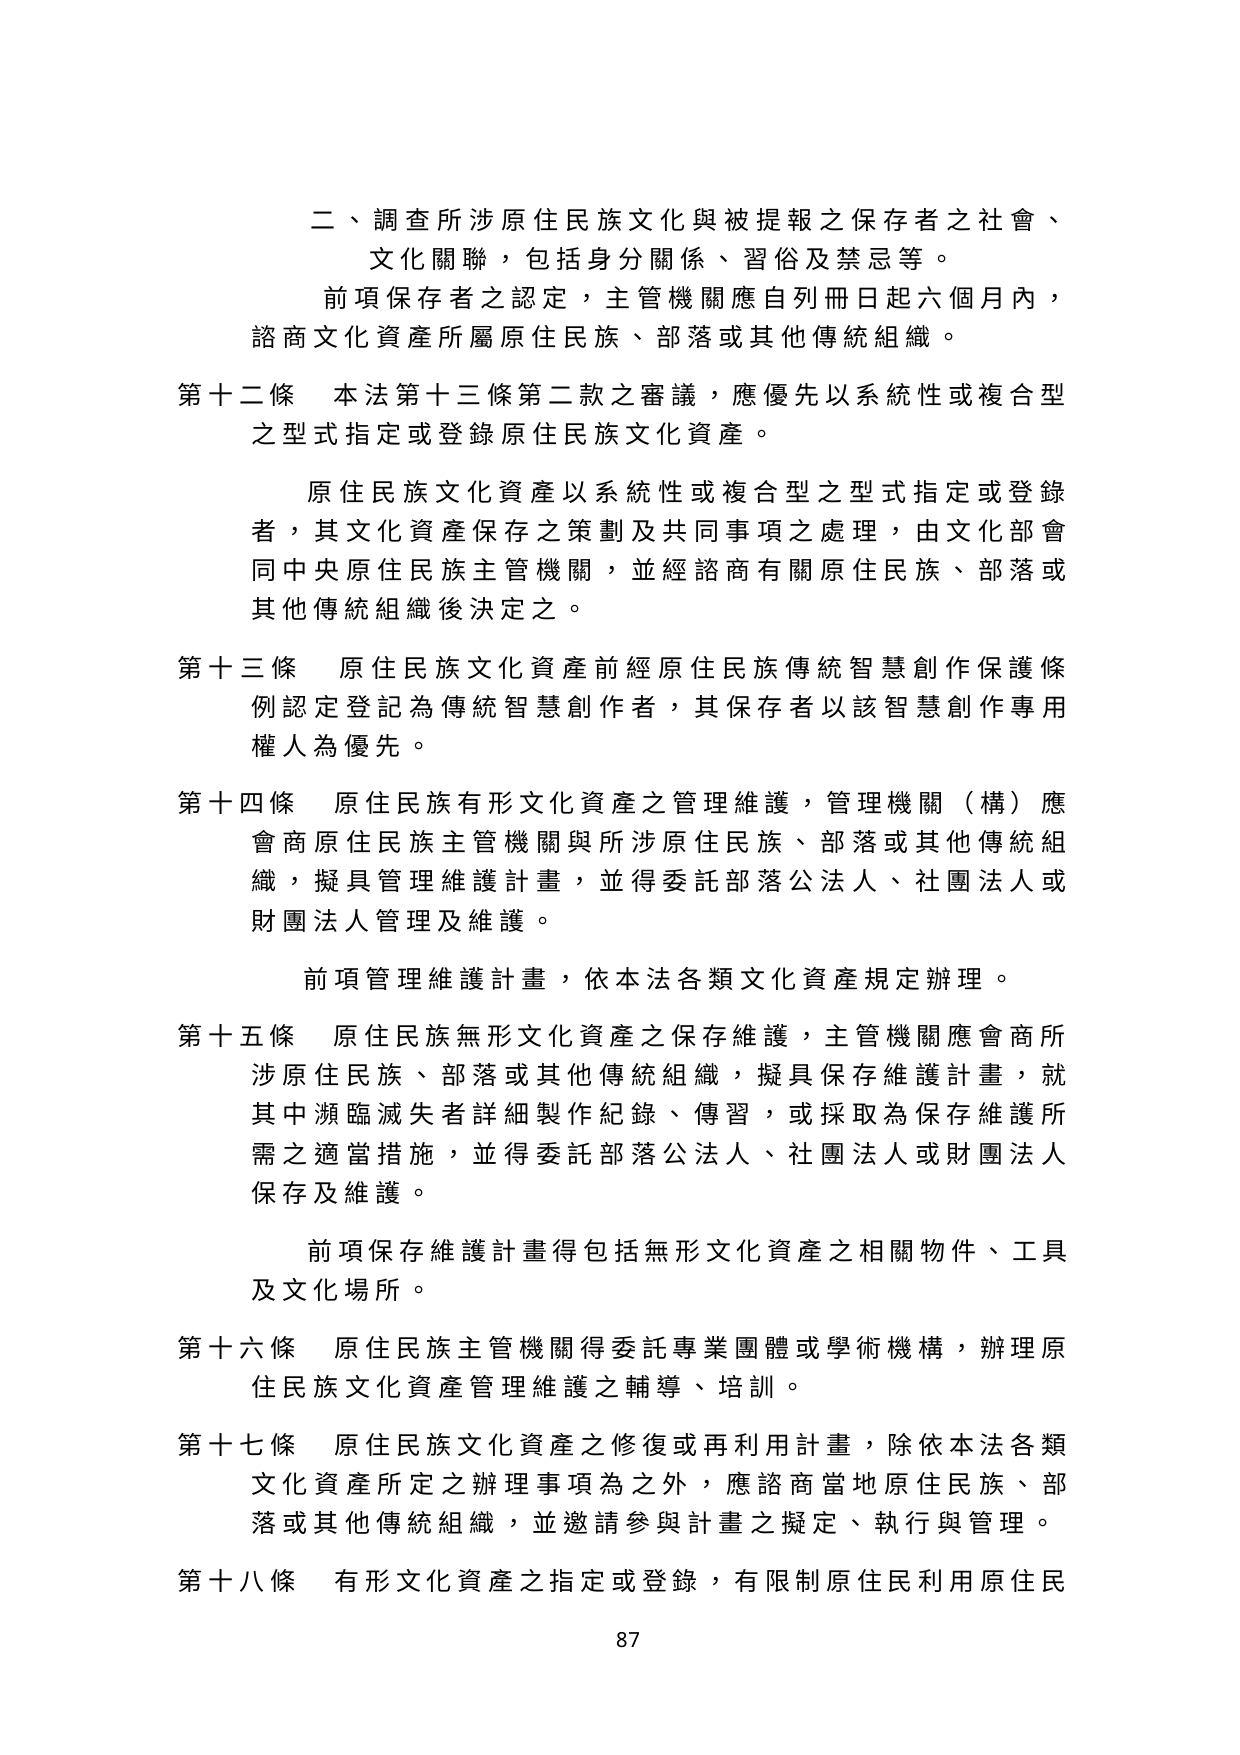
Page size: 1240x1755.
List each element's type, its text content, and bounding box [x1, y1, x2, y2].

text 第十八條 有形文化資產之指定或登錄，有限制原住民利用原住民 [177, 1563, 1240, 1598]
text 文化關聯，包括身分關係、習俗及禁忌等。 [369, 242, 1240, 276]
text 諮商文化資產所屬原住民族、部落或其他傳統組織。 [251, 320, 1240, 354]
text 第十三條 原住民族文化資產前經原住民族傳統智慧創作保護條 [177, 650, 1240, 684]
text 涉原住民族、部落或其他傳統組織，擬具保存維護計畫，就其中瀕臨滅失者詳細製作紀錄、傳習，或採取為保存維護所需之適當措施，並得委託部落公法人、社團法人或財團法人保存及維護。 [251, 1058, 1074, 1209]
text 87 [615, 1625, 1240, 1653]
text 及文化場所。 [251, 1273, 1240, 1307]
text 第十二條 本法第十三條第二款之審議，應優先以系統性或複合型 [177, 378, 1240, 412]
text 例認定登記為傳統智慧創作者，其保存者以該智慧創作專用 [251, 689, 1240, 723]
text 前項管理維護計畫，依本法各類文化資產規定辦理。 [303, 961, 1240, 995]
text 住民族文化資產管理維護之輔導、培訓。 [251, 1370, 1240, 1404]
text 會商原住民族主管機關與所涉原住民族、部落或其他傳統組織，擬具管理維護計畫，並得委託部落公法人、社團法人或財團法人管理及維護。 [251, 825, 1074, 937]
text 文化資產所定之辦理事項為之外，應諮商當地原住民族、部 [251, 1467, 1240, 1501]
text 第十七條 原住民族文化資產之修復或再利用計畫，除依本法各類 [177, 1428, 1240, 1462]
text 第十四條 原住民族有形文化資產之管理維護，管理機關（構）應 [177, 786, 1240, 820]
text 前項保存維護計畫得包括無形文化資產之相關物件、工具 [307, 1234, 1240, 1268]
text 前項保存者之認定，主管機關應自列冊日起六個月內， [323, 281, 1240, 315]
text 第十五條 原住民族無形文化資產之保存維護，主管機關應會商所 [177, 1019, 1240, 1053]
text 權人為優先。 [251, 728, 1240, 762]
text 二、調查所涉原住民族文化與被提報之保存者之社會、 [310, 203, 1240, 237]
text 第十六條 原住民族主管機關得委託專業團體或學術機構，辦理原 [177, 1331, 1240, 1365]
text 落或其他傳統組織，並邀請參與計畫之擬定、執行與管理。 [251, 1506, 1240, 1540]
text 原住民族文化資產以系統性或複合型之型式指定或登錄者，其文化資產保存之策劃及共同事項之處理，由文化部會同中央原住民族主管機關，並經諮商有關原住民族、部落或其他傳統組織後決定之。 [251, 474, 1074, 626]
text 之型式指定或登錄原住民族文化資產。 [251, 417, 1240, 451]
